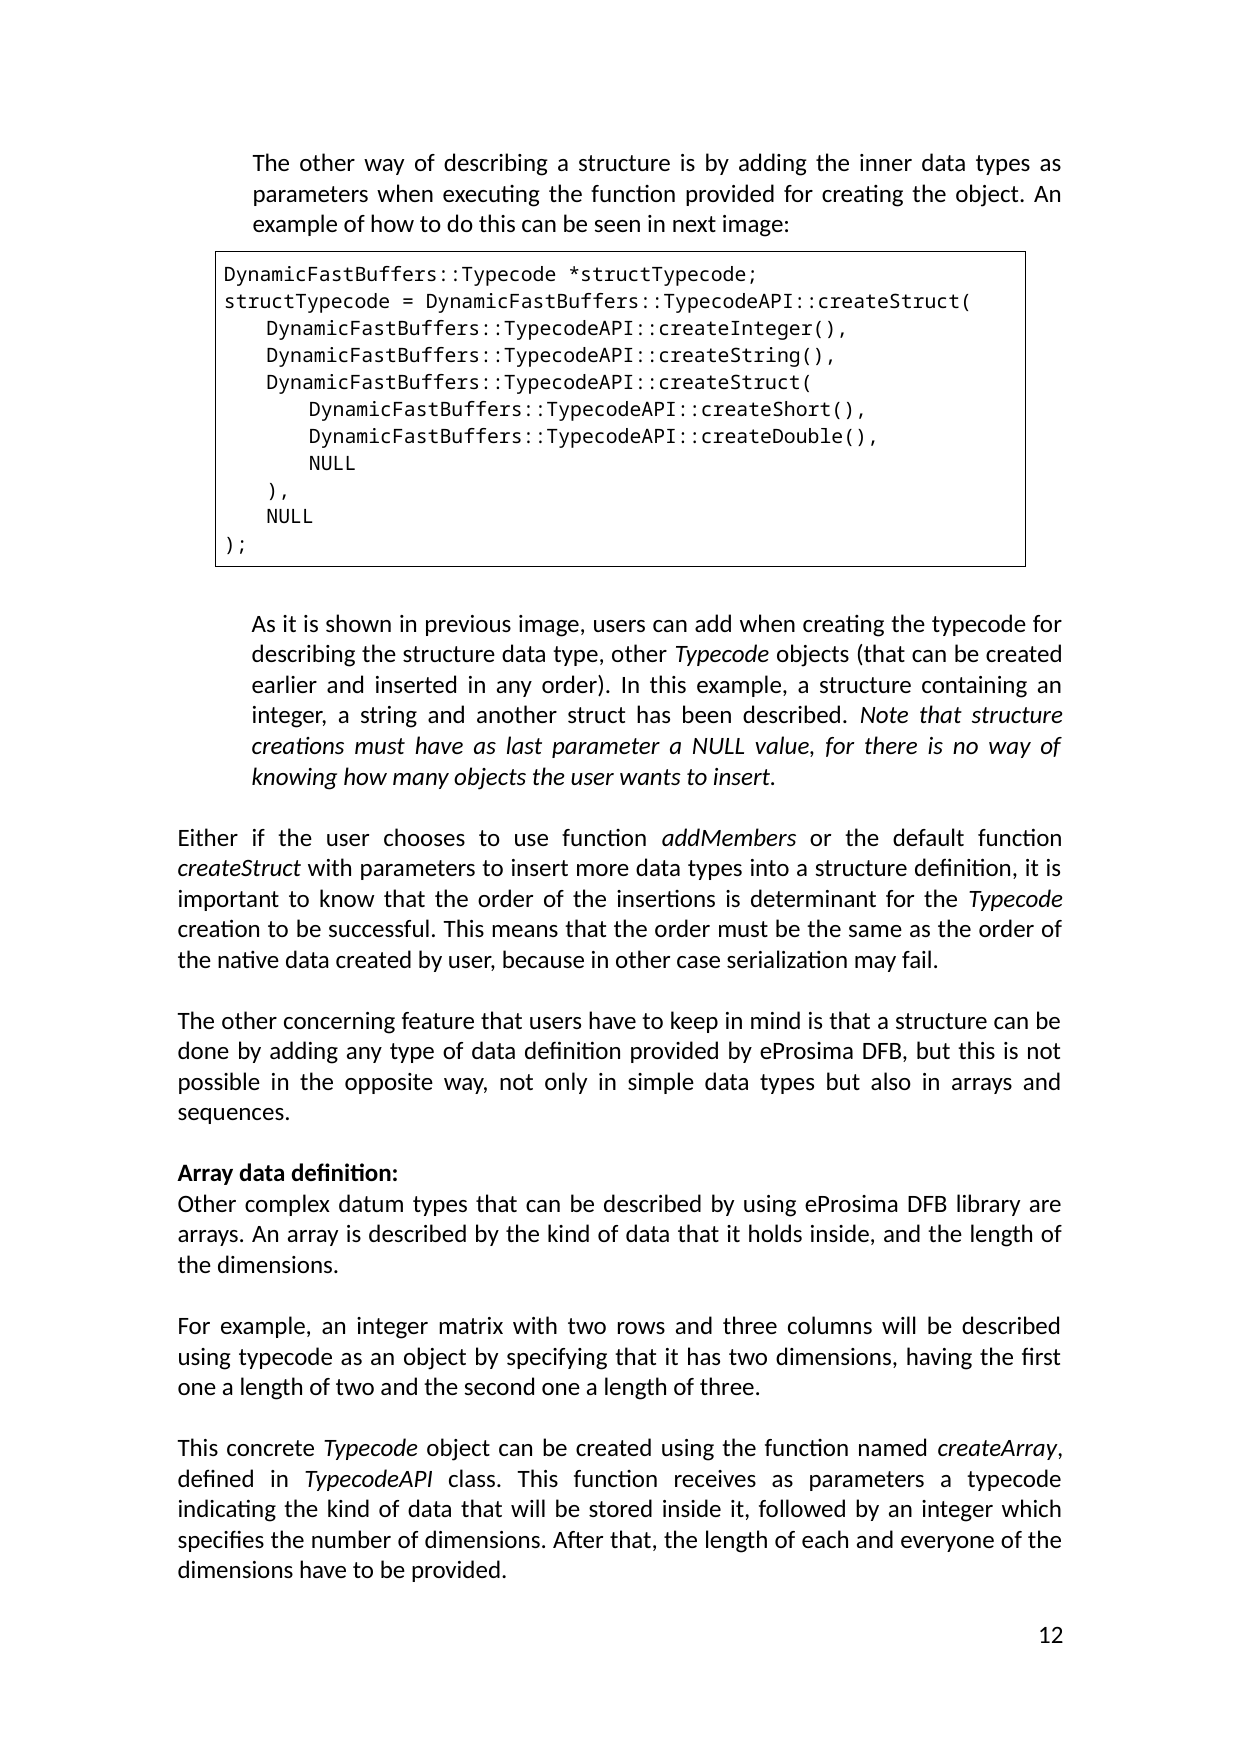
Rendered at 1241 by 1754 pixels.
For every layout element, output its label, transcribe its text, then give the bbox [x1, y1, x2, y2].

list DynamicFastBuffers::TypecodeAPI::createInteger(), [224, 314, 1017, 341]
list DynamicFastBuffers::Typecode *structTypecode; [224, 260, 1017, 287]
list [216, 252, 1025, 566]
list DynamicFastBuffers::TypecodeAPI::createDouble(), [224, 422, 1017, 449]
text Other complex datum types that can be described by using eProsima DFB library are arrays. An array is described by the kind of data that it holds inside, and the length of the dimensions. [177, 1188, 1063, 1279]
text For example, an integer matrix with two rows and three columns will be described using typecode as an object by specifying that it has two dimensions, having the first one a length of two and the second one a length of three. [177, 1310, 1063, 1402]
text The other concerning feature that users have to keep in mind is that a structure can be done by adding any type of data definition provided by eProsima DFB, but this is not possible in the opposite way, not only in simple data types but also in arrays and sequences. [177, 1005, 1063, 1127]
text As it is shown in previous image, users can add when creating the typecode for describing the structure data type, other Typecode objects (that can be created earlier and inserted in any order). In this example, a structure containing an integer, a string and another struct has been described. Note that structure creations must have as last parameter a NULL value, for there is no way of knowing how many objects the user wants to insert. [251, 608, 1063, 791]
list DynamicFastBuffers::TypecodeAPI::createStruct( [224, 368, 1017, 395]
list DynamicFastBuffers::TypecodeAPI::createString(), [224, 341, 1017, 368]
text Either if the user chooses to use function addMembers or the default function createStruct with parameters to insert more data types into a structure definition, it is important to know that the order of the insertions is determinant for the Typecode creation to be successful. This means that the order must be the same as the order of the native data created by user, because in other case serialization may fail. [177, 822, 1063, 974]
list The other way of describing a structure is by adding the inner data types as parameters when executing the function provided for creating the object. An example of how to do this can be seen in next image: [215, 148, 1063, 239]
list NULL [224, 449, 1017, 476]
text Array data definition: [177, 1157, 1063, 1188]
text This concrete Typecode object can be created using the function named createArray, defined in TypecodeAPI class. This function receives as parameters a typecode indicating the kind of data that will be stored inside it, followed by an integer which specifies the number of dimensions. After that, the length of each and everyone of the dimensions have to be provided. [177, 1432, 1063, 1585]
list structTypecode = DynamicFastBuffers::TypecodeAPI::createStruct( [224, 287, 1017, 314]
list ), [224, 476, 1017, 503]
list NULL [224, 503, 1017, 530]
list ); [224, 530, 1017, 557]
list DynamicFastBuffers::TypecodeAPI::createShort(), [224, 395, 1017, 422]
